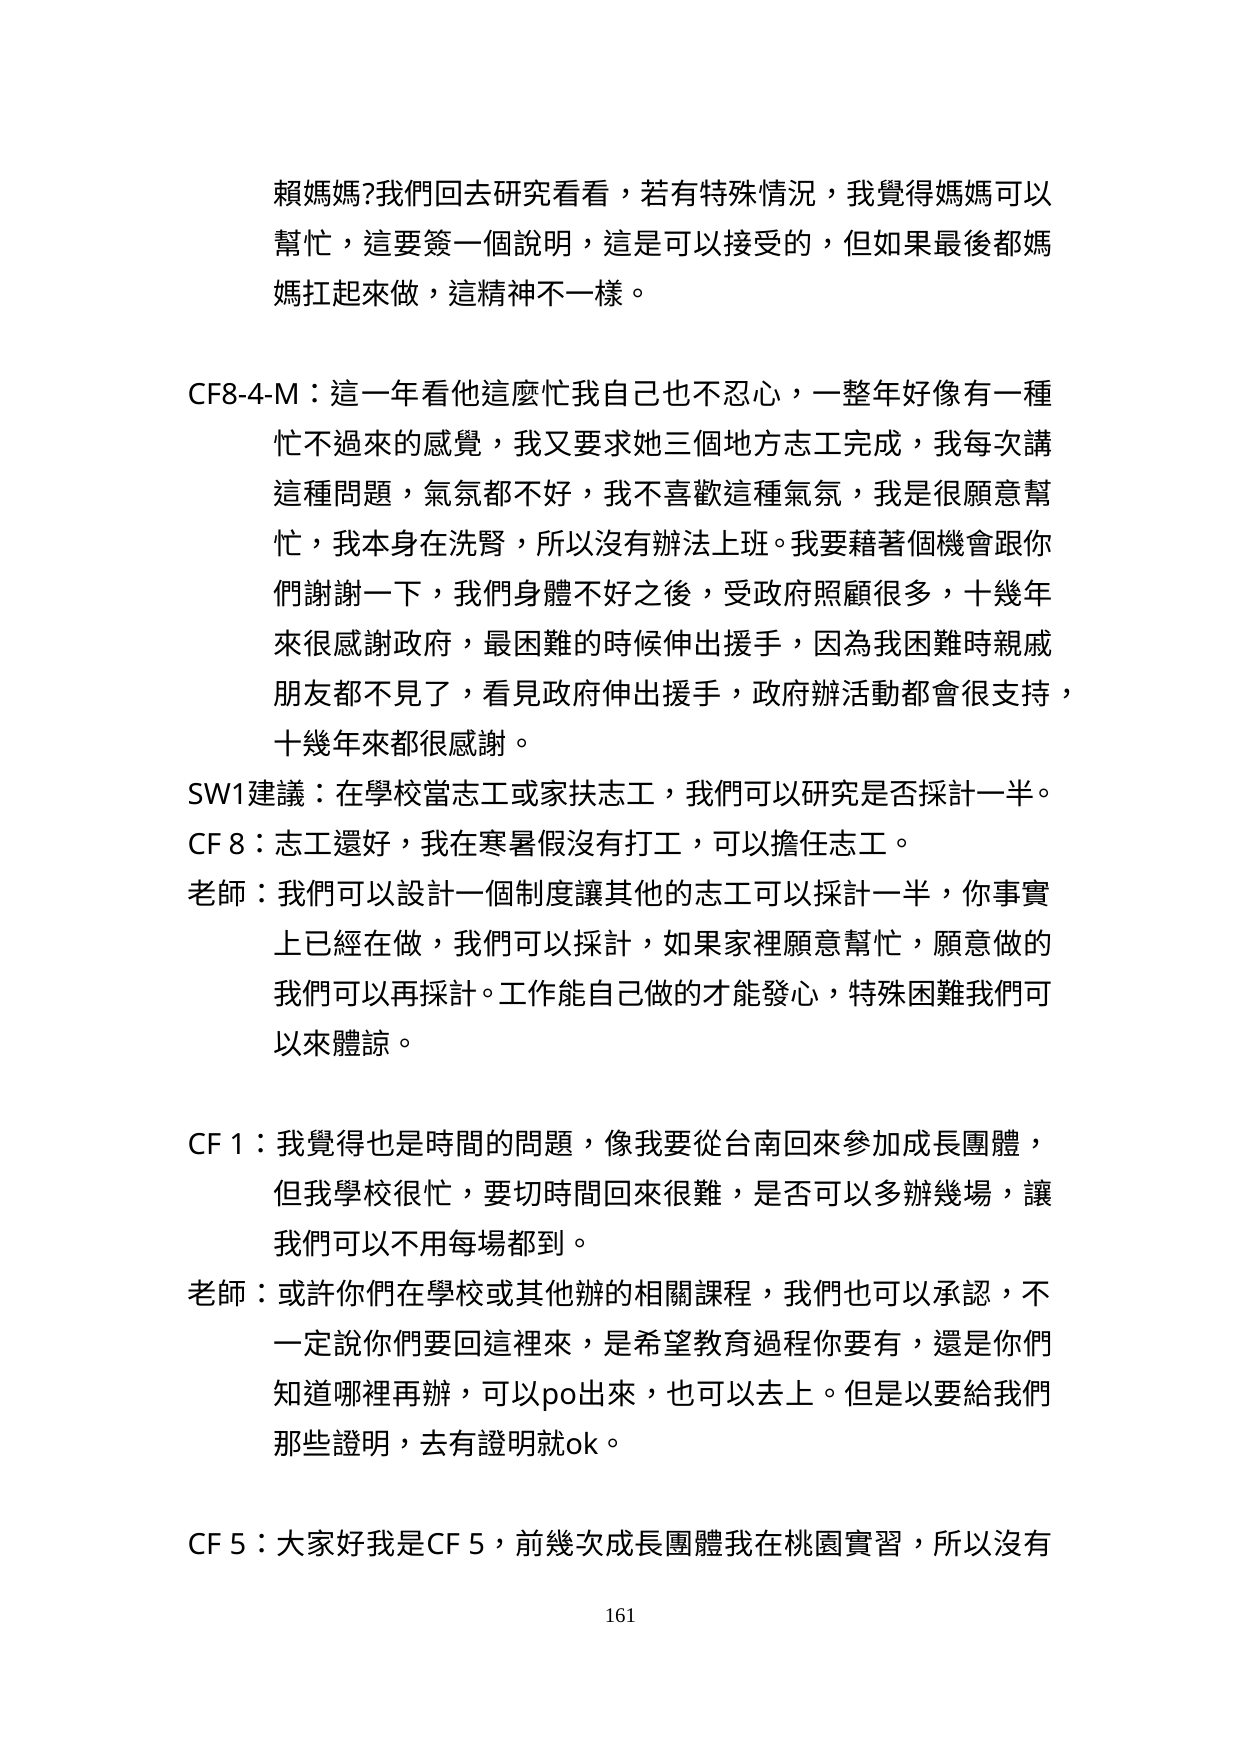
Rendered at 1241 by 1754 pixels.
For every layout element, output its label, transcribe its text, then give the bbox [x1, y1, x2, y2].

text CF 1：我覺得也是時間的問題，像我要從台南回來參加成長團體，但我學校很忙，要切時間回來很難，是否可以多辦幾場，讓我們可以不用每場都到。 [187, 1114, 1053, 1264]
text CF 8：志工還好，我在寒暑假沒有打工，可以擔任志工。 [187, 814, 1053, 864]
text 賴媽媽?我們回去研究看看，若有特殊情況，我覺得媽媽可以幫忙，這要簽一個說明，這是可以接受的，但如果最後都媽媽扛起來做，這精神不一樣。 [187, 164, 1053, 314]
text CF 5：大家好我是CF 5，前幾次成長團體我在桃園實習，所以沒有 [187, 1514, 1053, 1564]
text SW1建議：在學校當志工或家扶志工，我們可以研究是否採計一半。 [187, 764, 1053, 814]
text 老師：我們可以設計一個制度讓其他的志工可以採計一半，你事實上已經在做，我們可以採計，如果家裡願意幫忙，願意做的我們可以再採計。工作能自己做的才能發心，特殊困難我們可以來體諒。 [187, 864, 1053, 1064]
text CF8-4-M：這一年看他這麼忙我自己也不忍心，一整年好像有一種忙不過來的感覺，我又要求她三個地方志工完成，我每次講這種問題，氣氛都不好，我不喜歡這種氣氛，我是很願意幫忙，我本身在洗腎，所以沒有辦法上班。我要藉著個機會跟你們謝謝一下，我們身體不好之後，受政府照顧很多，十幾年來很感謝政府，最困難的時候伸出援手，因為我困難時親戚朋友都不見了，看見政府伸出援手，政府辦活動都會很支持，十幾年來都很感謝。 [187, 364, 1053, 764]
text 老師：或許你們在學校或其他辦的相關課程，我們也可以承認，不一定說你們要回這裡來，是希望教育過程你要有，還是你們知道哪裡再辦，可以po出來，也可以去上。但是以要給我們那些證明，去有證明就ok。 [187, 1264, 1053, 1464]
